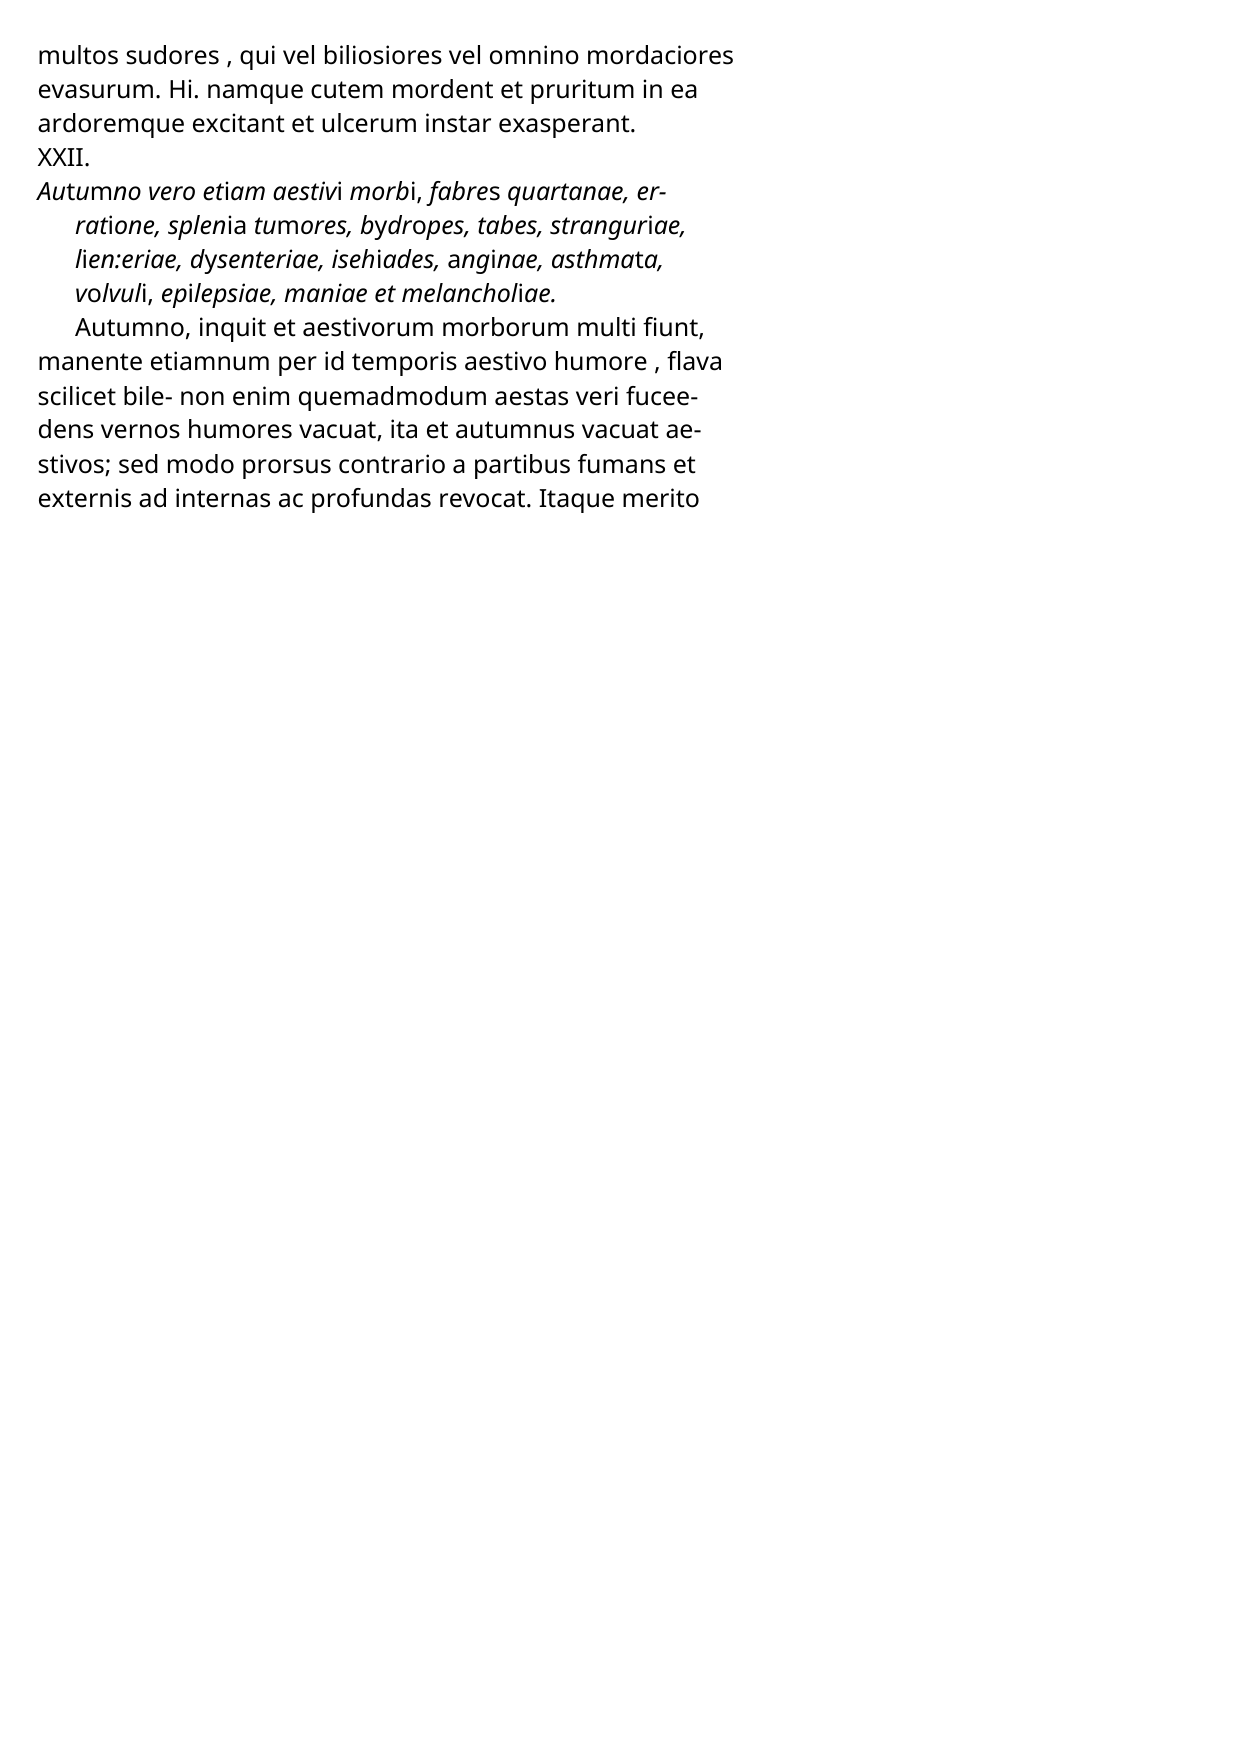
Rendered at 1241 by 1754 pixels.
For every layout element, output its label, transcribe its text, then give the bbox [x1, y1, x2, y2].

text Autumno vero etiam aestivi morbi, fabres quartanae, er- ratione, splenia tumores, bydropes, tabes, stranguriae, lien:eriae, dysenteriae, isehiades, anginae, asthmata, volvuli, epilepsiae, maniae et melancholiae. [37, 174, 1203, 310]
text XXII. [37, 140, 1203, 174]
text Autumno, inquit et aestivorum morborum multi fiunt, manente etiamnum per id temporis aestivo humore , flava scilicet bile- non enim quemadmodum aestas veri fucee- dens vernos humores vacuat, ita et autumnus vacuat ae- stivos; sed modo prorsus contrario a partibus fumans et externis ad internas ac profundas revocat. Itaque merito [37, 310, 1203, 514]
text multos sudores , qui vel biliosiores vel omnino mordaciores evasurum. Hi. namque cutem mordent et pruritum in ea ardoremque excitant et ulcerum instar exasperant. [37, 37, 1203, 140]
